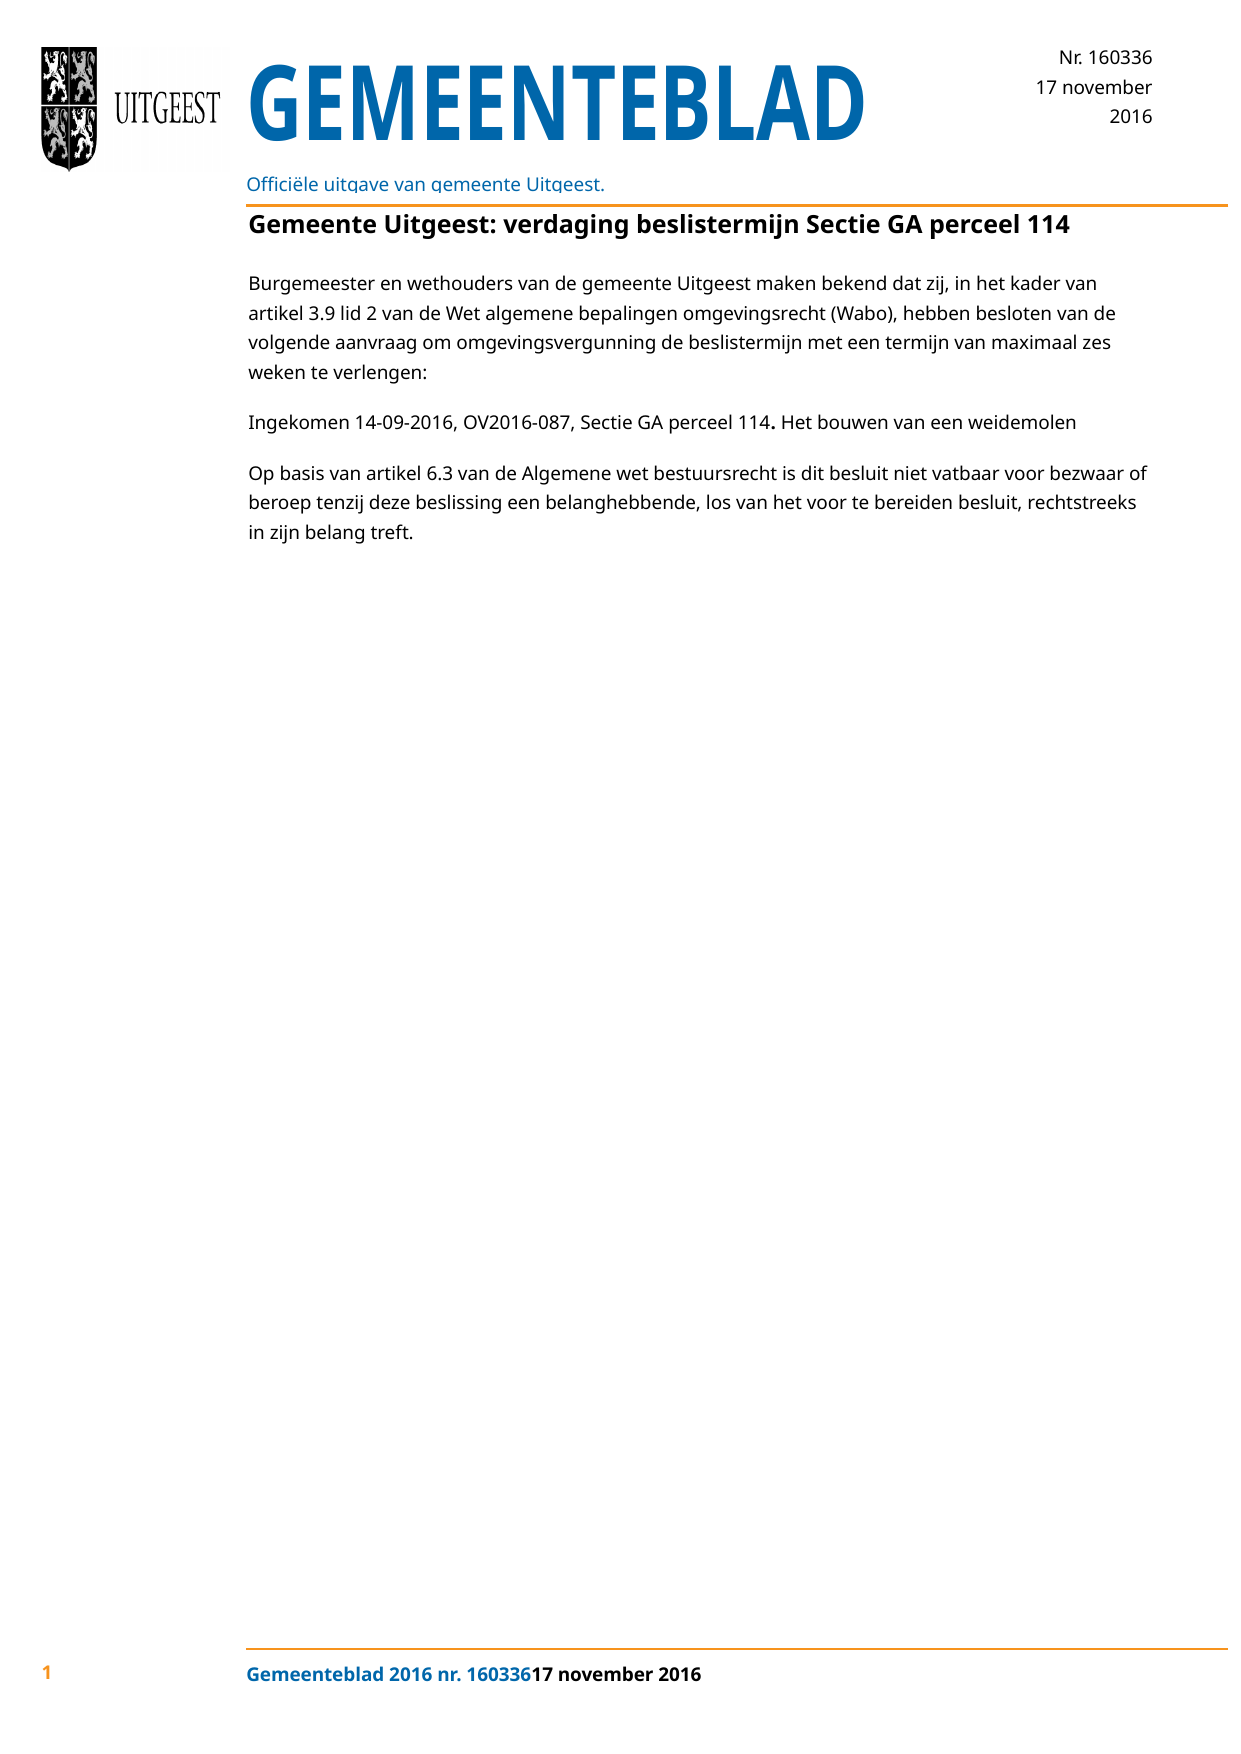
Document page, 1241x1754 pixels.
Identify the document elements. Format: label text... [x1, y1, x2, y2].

text Burgemeester en wethouders van de gemeente Uitgeest maken bekend dat zij, in het kader van artikel 3.9 lid 2 van de Wet algemene bepalingen omgevingsrecht (Wabo), hebben besloten van de volgende aanvraag om omgevingsvergunning de beslistermijn met een termijn van maximaal zes weken te verlengen: [248, 270, 1152, 385]
text Ingekomen 14-09-2016, OV2016-087, Sectie GA perceel 114. Het bouwen van een weidemolen [248, 409, 1152, 435]
text Op basis van artikel 6.3 van de Algemene wet bestuursrecht is dit besluit niet vatbaar voor bezwaar of beroep tenzij deze beslissing een belanghebbende, los van het voor te bereiden besluit, rechtstreeks in zijn belang treft. [248, 460, 1152, 545]
text Gemeente Uitgeest: verdaging beslistermijn Sectie GA perceel 114 [248, 207, 1152, 241]
picture [41, 47, 231, 172]
